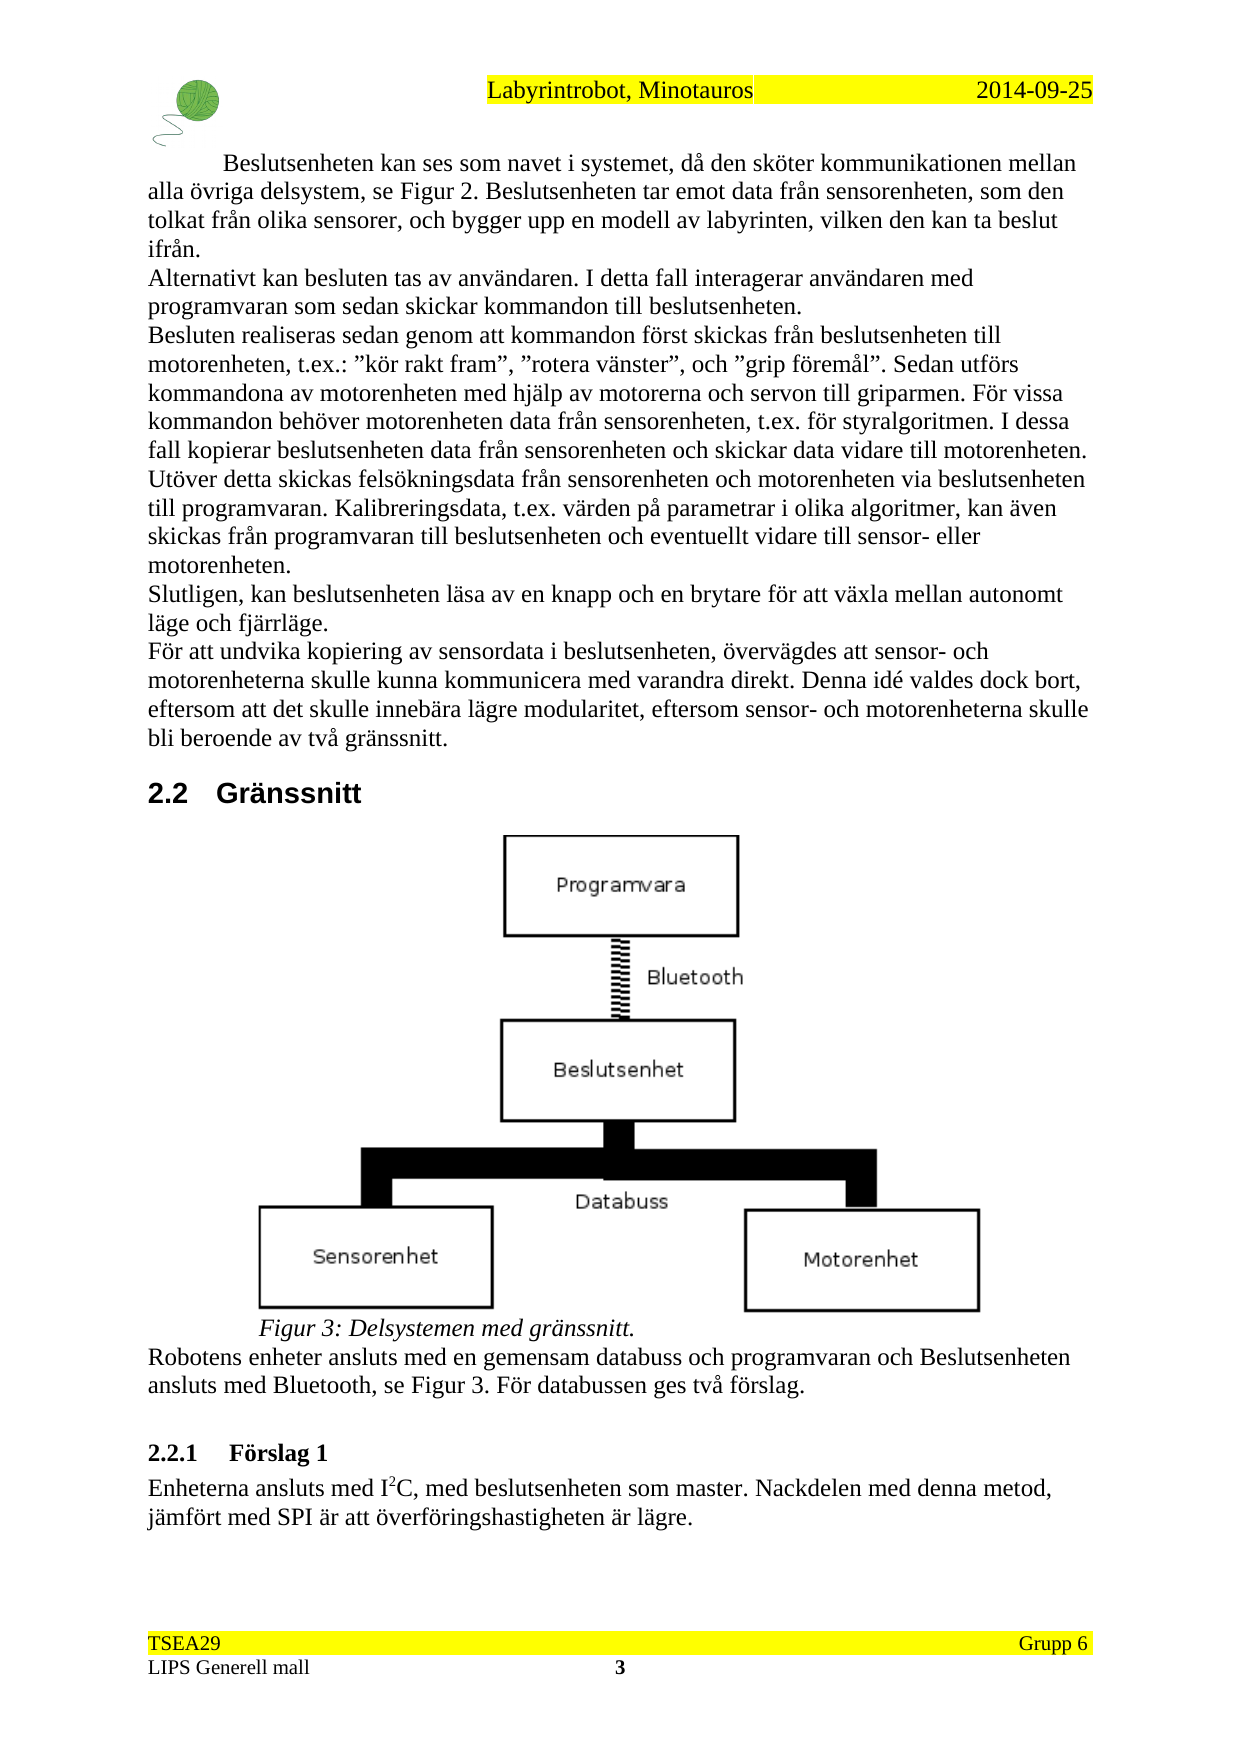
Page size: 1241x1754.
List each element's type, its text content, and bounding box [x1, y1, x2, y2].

subtitle Gränssnitt [148, 776, 1092, 810]
text Robotens enheter ansluts med en gemensam databuss och programvaran och Beslutsenheten ansluts med Bluetooth, se Figur 3. För databussen ges två förslag. [148, 822, 1092, 1399]
subtitle Förslag 1 [148, 1438, 1092, 1467]
text Figur 3: Delsystemen med gränssnitt. [258, 1314, 982, 1342]
text Beslutsenheten kan ses som navet i systemet, då den sköter kommunikationen mellan alla övriga delsystem, se Figur 2. Beslutsenheten tar emot data från sensorenheten, som den tolkat från olika sensorer, och bygger upp en modell av labyrinten, vilken den kan ta beslut ifrån. [148, 148, 1092, 263]
text Utöver detta skickas felsökningsdata från sensorenheten och motorenheten via beslutsenheten till programvaran. Kalibreringsdata, t.ex. värden på parametrar i olika algoritmer, kan även skickas från programvaran till beslutsenheten och eventuellt vidare till sensor- eller motorenheten. [148, 464, 1092, 579]
text Slutligen, kan beslutsenheten läsa av en knapp och en brytare för att växla mellan autonomt läge och fjärrläge. [148, 579, 1092, 636]
picture [150, 76, 223, 149]
picture [258, 835, 982, 1314]
text För att undvika kopiering av sensordata i beslutsenheten, övervägdes att sensor- och motorenheterna skulle kunna kommunicera med varandra direkt. Denna idé valdes dock bort, eftersom att det skulle innebära lägre modularitet, eftersom sensor- och motorenheterna skulle bli beroende av två gränssnitt. [148, 636, 1092, 751]
text Alternativt kan besluten tas av användaren. I detta fall interagerar användaren med programvaran som sedan skickar kommandon till beslutsenheten. [148, 263, 1092, 320]
text Enheterna ansluts med I2C, med beslutsenheten som master. Nackdelen med denna metod, jämfört med SPI är att överföringshastigheten är lägre. [148, 1473, 1092, 1531]
text Besluten realiseras sedan genom att kommandon först skickas från beslutsenheten till motorenheten, t.ex.: ”kör rakt fram”, ”rotera vänster”, och ”grip föremål”. Sedan utförs kommandona av motorenheten med hjälp av motorerna och servon till griparmen. För vissa kommandon behöver motorenheten data från sensorenheten, t.ex. för styralgoritmen. I dessa fall kopierar beslutsenheten data från sensorenheten och skickar data vidare till motorenheten. [148, 320, 1092, 464]
